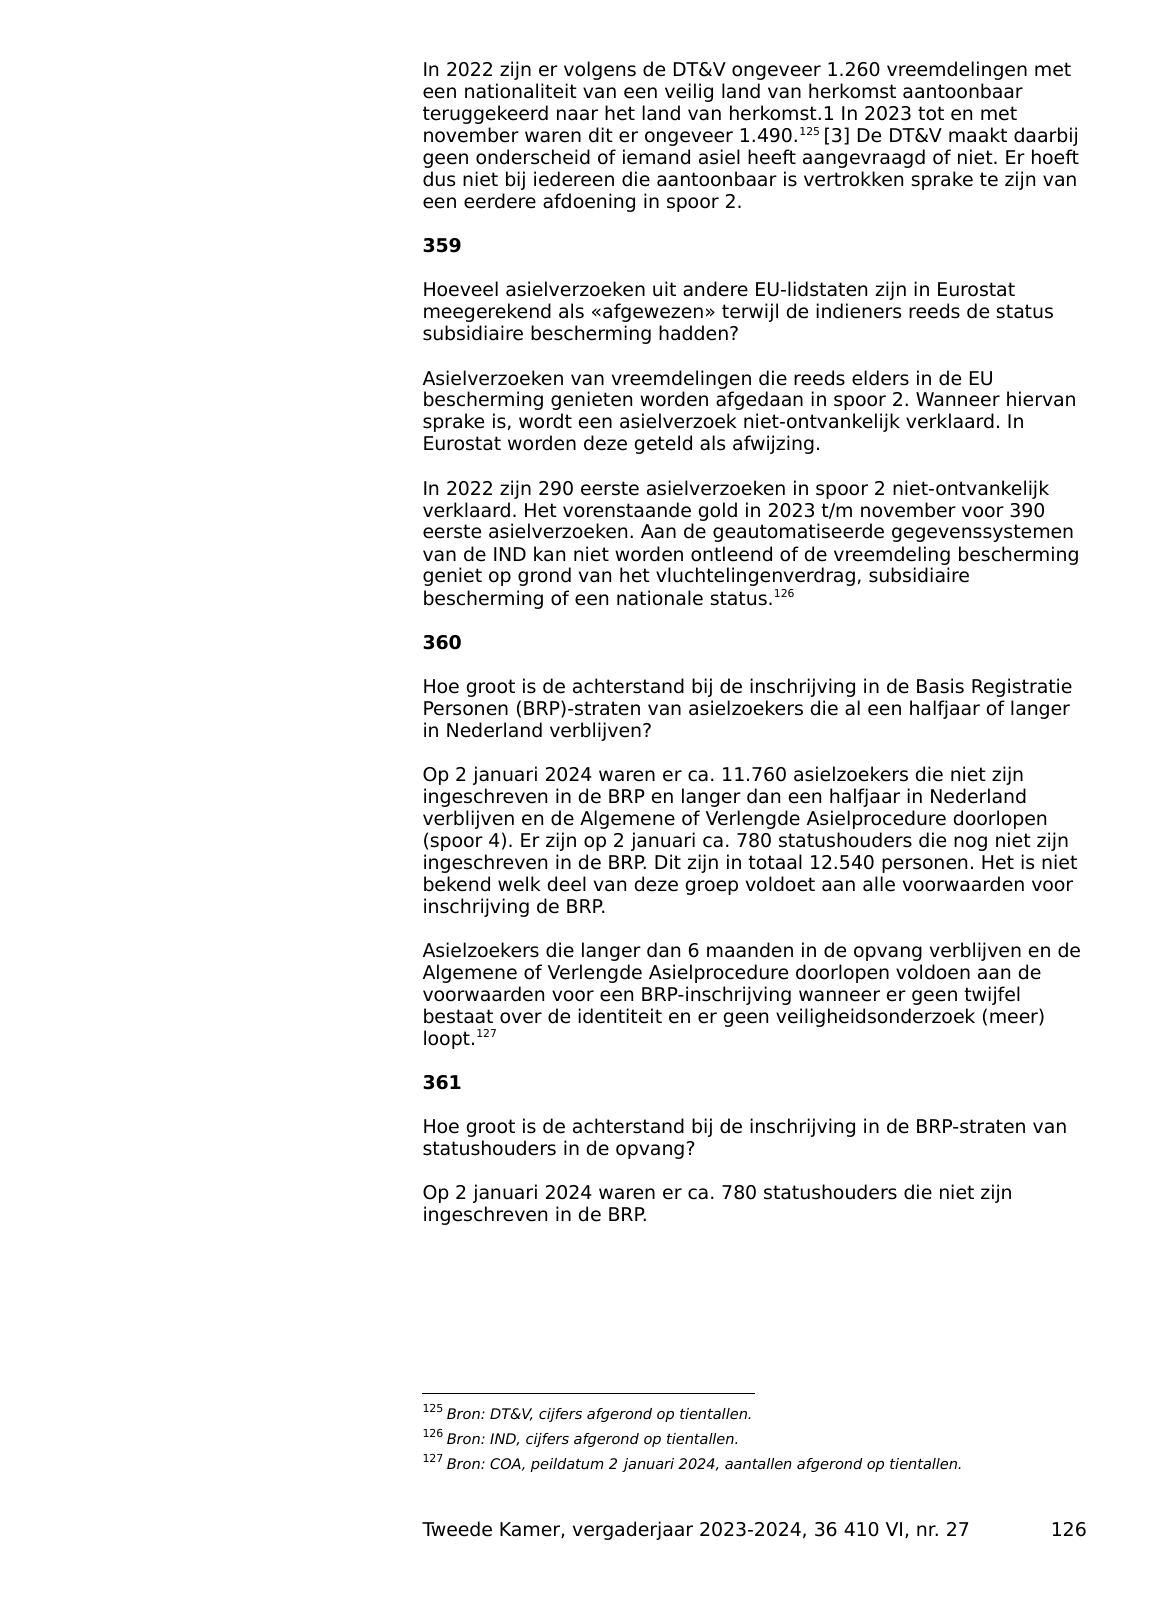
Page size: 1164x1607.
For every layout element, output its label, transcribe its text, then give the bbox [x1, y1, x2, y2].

text Bron: IND, cijfers afgerond op tientallen. [422, 1427, 1087, 1449]
text Hoe groot is de achterstand bij de inschrijving in de Basis Registratie Personen (BRP)-straten van asielzoekers die al een halfjaar of langer in Nederland verblijven? [422, 676, 1087, 742]
text Op 2 januari 2024 waren er ca. 11.760 asielzoekers die niet zijn ingeschreven in de BRP en langer dan een halfjaar in Nederland verblijven en de Algemene of Verlengde Asielprocedure doorlopen (spoor 4). Er zijn op 2 januari ca. 780 statushouders die nog niet zijn ingeschreven in de BRP. Dit zijn in totaal 12.540 personen. Het is niet bekend welk deel van deze groep voldoet aan alle voorwaarden voor inschrijving de BRP. [422, 764, 1087, 918]
text Bron: COA, peildatum 2 januari 2024, aantallen afgerond op tientallen. [422, 1452, 1087, 1474]
text Bron: DT&V, cijfers afgerond op tientallen. [422, 1402, 1087, 1424]
text Hoe groot is de achterstand bij de inschrijving in de BRP-straten van statushouders in de opvang? [422, 1116, 1087, 1160]
text In 2022 zijn 290 eerste asielverzoeken in spoor 2 niet-ontvankelijk verklaard. Het vorenstaande gold in 2023 t/m november voor 390 eerste asielverzoeken. Aan de geautomatiseerde gegevenssystemen van de IND kan niet worden ontleend of de vreemdeling bescherming geniet op grond van het vluchtelingenverdrag, subsidiaire bescherming of een nationale status. [422, 477, 1087, 609]
subtitle 361 [422, 1072, 1087, 1094]
text Asielverzoeken van vreemdelingen die reeds elders in de EU bescherming genieten worden afgedaan in spoor 2. Wanneer hiervan sprake is, wordt een asielverzoek niet-ontvankelijk verklaard. In Eurostat worden deze geteld als afwijzing. [422, 367, 1087, 455]
text Hoeveel asielverzoeken uit andere EU-lidstaten zijn in Eurostat meegerekend als «afgewezen» terwijl de indieners reeds de status subsidiaire bescherming hadden? [422, 279, 1087, 345]
subtitle 360 [422, 632, 1087, 653]
text Op 2 januari 2024 waren er ca. 780 statushouders die niet zijn ingeschreven in de BRP. [422, 1182, 1087, 1226]
text Asielzoekers die langer dan 6 maanden in de opvang verblijven en de Algemene of Verlengde Asielprocedure doorlopen voldoen aan de voorwaarden voor een BRP-inschrijving wanneer er geen twijfel bestaat over de identiteit en er geen veiligheidsonderzoek (meer) loopt. [422, 940, 1087, 1050]
text In 2022 zijn er volgens de DT&V ongeveer 1.260 vreemdelingen met een nationaliteit van een veilig land van herkomst aantoonbaar teruggekeerd naar het land van herkomst.1 In 2023 tot en met november waren dit er ongeveer 1.490.[3] De DT&V maakt daarbij geen onderscheid of iemand asiel heeft aangevraagd of niet. Er hoeft dus niet bij iedereen die aantoonbaar is vertrokken sprake te zijn van een eerdere afdoening in spoor 2. [422, 59, 1087, 213]
subtitle 359 [422, 235, 1087, 257]
